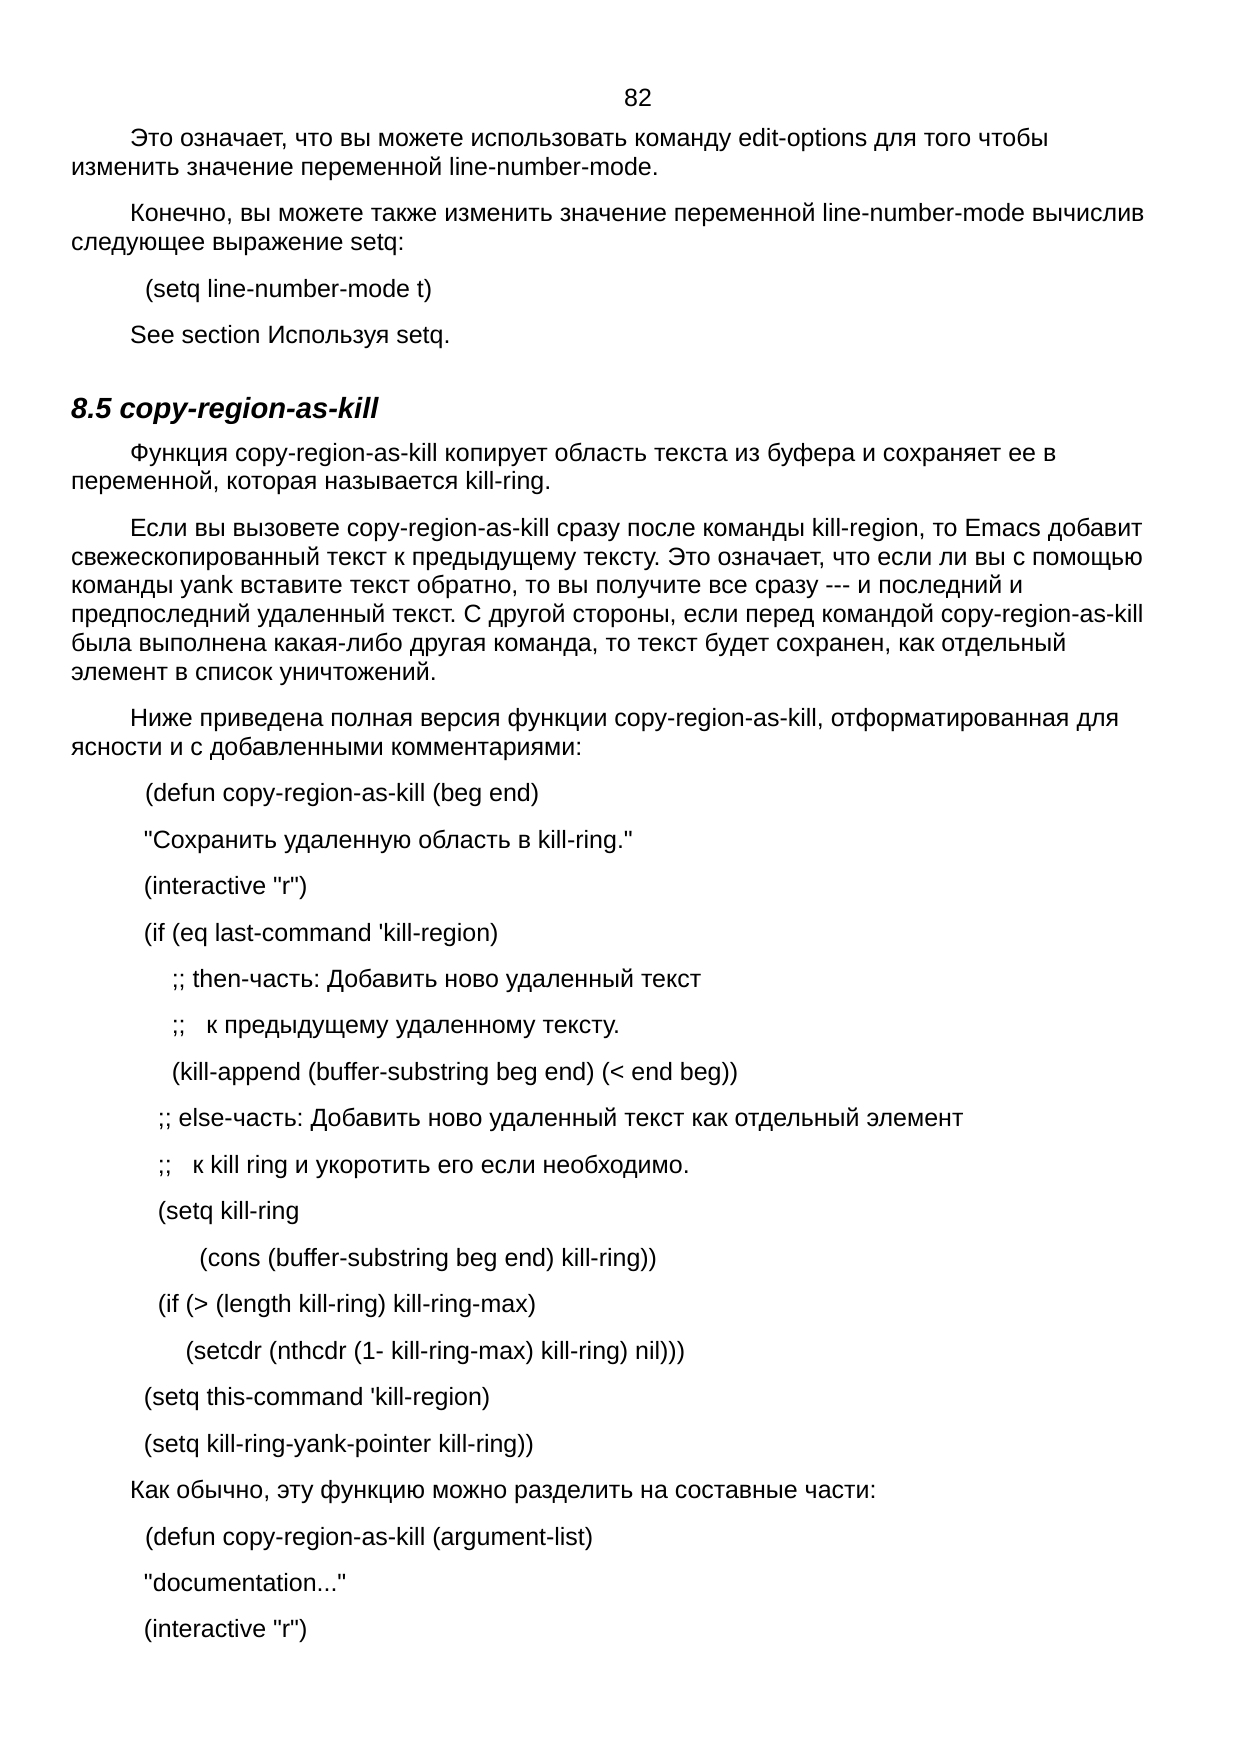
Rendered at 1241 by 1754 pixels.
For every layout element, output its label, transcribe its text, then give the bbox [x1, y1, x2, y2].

subtitle 8.5 copy-region-as-kill [71, 392, 1146, 425]
text (defun copy-region-as-kill (argument-list) [71, 1522, 1146, 1550]
text See section Используя setq. [71, 320, 1146, 349]
text Ниже приведена полная версия функции copy-region-as-kill, отформатированная для ясности и с добавленными комментариями: [71, 703, 1146, 761]
text ;; then-часть: Добавить ново удаленный текст [71, 964, 1146, 993]
text (setq kill-ring [71, 1196, 1146, 1225]
text Это означает, что вы можете использовать команду edit-options для того чтобы изменить значение переменной line-number-mode. [71, 123, 1146, 181]
text (if (eq last-command 'kill-region) [71, 918, 1146, 946]
text (setq kill-ring-yank-pointer kill-ring)) [71, 1429, 1146, 1457]
text (kill-append (buffer-substring beg end) (< end beg)) [71, 1057, 1146, 1086]
text "Сохранить удаленную область в kill-ring." [71, 825, 1146, 853]
text ;; к kill ring и укоротить его если необходимо. [71, 1150, 1146, 1179]
text (setcdr (nthcdr (1- kill-ring-max) kill-ring) nil))) [71, 1336, 1146, 1364]
text Функция copy-region-as-kill копирует область текста из буфера и сохраняет ее в переменной, которая называется kill-ring. [71, 438, 1146, 495]
text "documentation..." [71, 1568, 1146, 1597]
text (defun copy-region-as-kill (beg end) [71, 778, 1146, 807]
text (setq this-command 'kill-region) [71, 1382, 1146, 1411]
text Конечно, вы можете также изменить значение переменной line-number-mode вычислив следующее выражение setq: [71, 198, 1146, 256]
text ;; else-часть: Добавить ново удаленный текст как отдельный элемент [71, 1103, 1146, 1132]
text Как обычно, эту функцию можно разделить на составные части: [71, 1475, 1146, 1504]
text (setq line-number-mode t) [71, 274, 1146, 302]
text (cons (buffer-substring beg end) kill-ring)) [71, 1243, 1146, 1272]
text (interactive "r") [71, 1614, 1146, 1643]
text (if (> (length kill-ring) kill-ring-max) [71, 1289, 1146, 1318]
text Если вы вызовете copy-region-as-kill сразу после команды kill-region, то Emacs добавит свежескопированный текст к предыдущему тексту. Это означает, что если ли вы с помощью команды yank вставите текст обратно, то вы получите все сразу --- и последний и предпоследний удаленный текст. С другой стороны, если перед командой copy-region-as-kill была выполнена какая-либо другая команда, то текст будет сохранен, как отдельный элемент в список уничтожений. [71, 513, 1146, 685]
text ;; к предыдущему удаленному тексту. [71, 1011, 1146, 1039]
text (interactive "r") [71, 871, 1146, 900]
